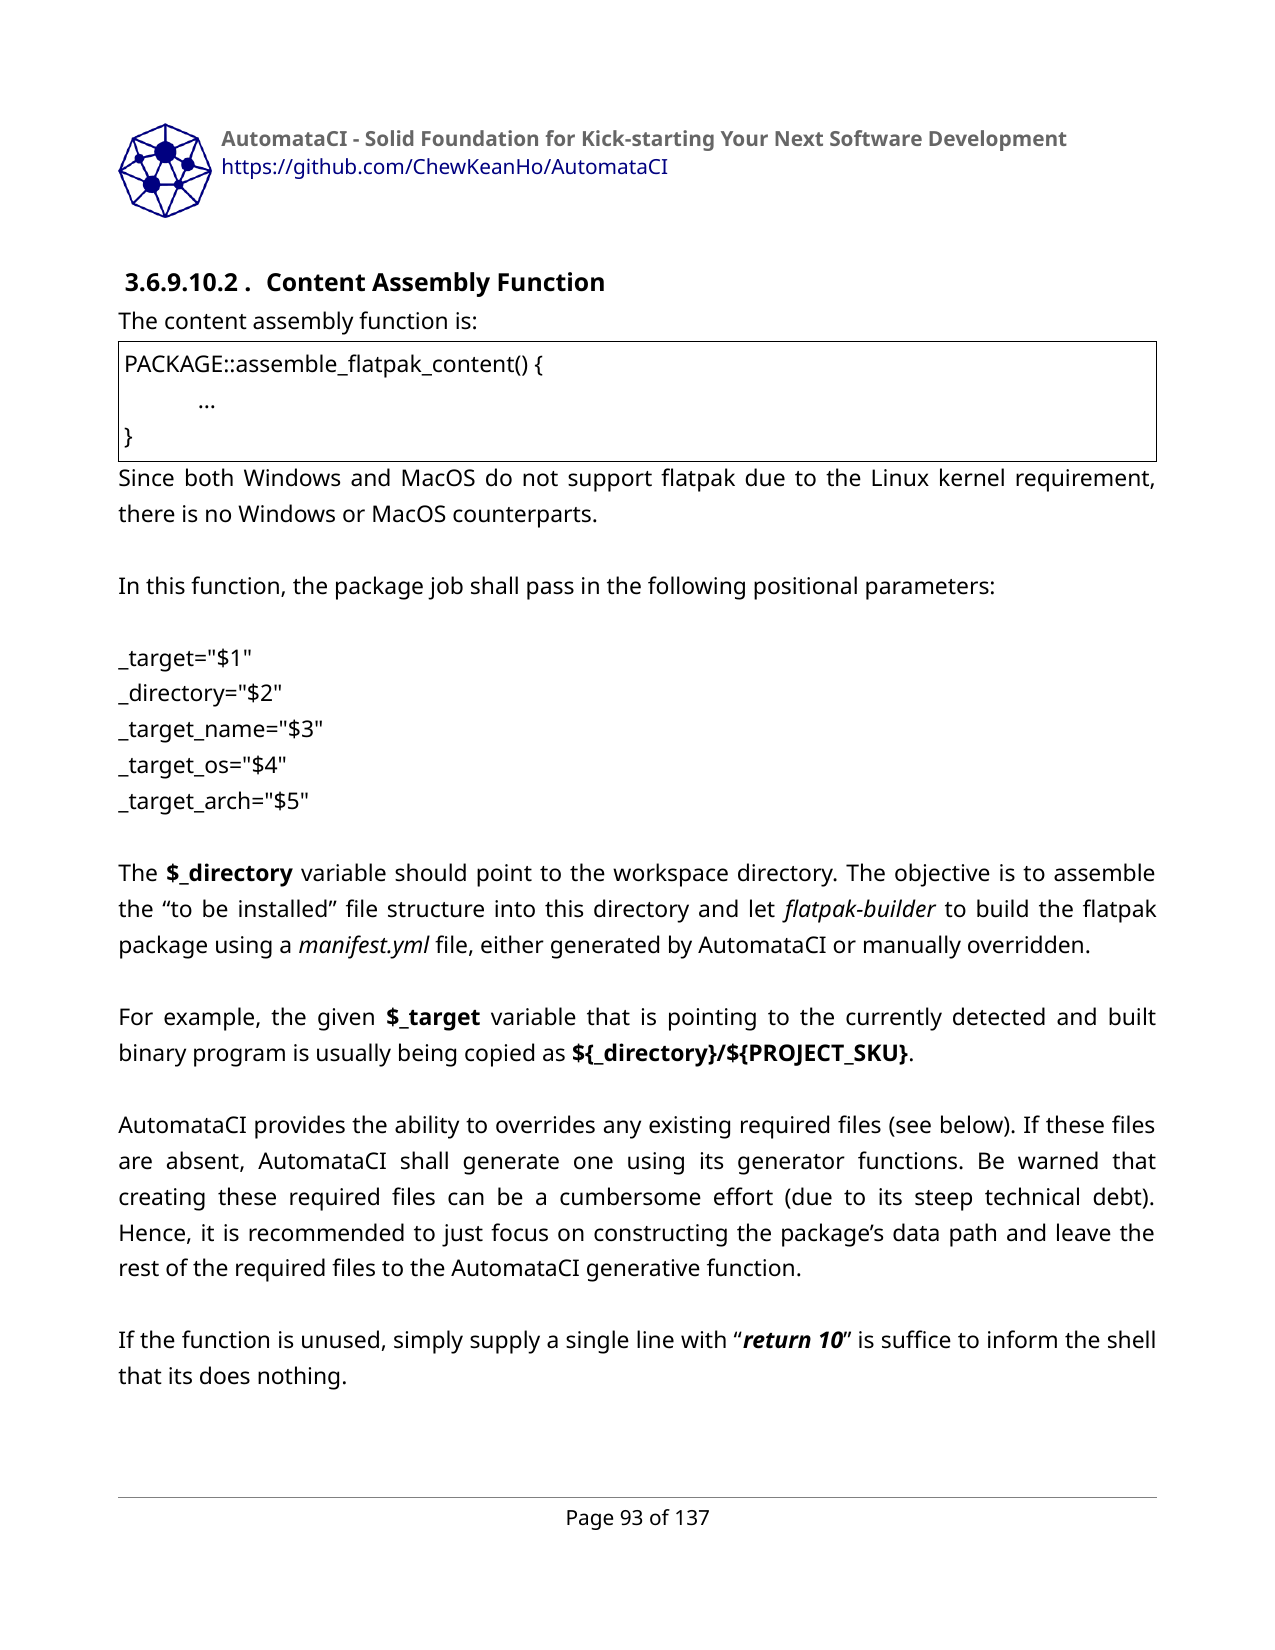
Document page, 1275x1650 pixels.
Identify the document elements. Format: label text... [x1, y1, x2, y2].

subtitle Content Assembly Function [118, 265, 1157, 299]
text _target_name="$3" [118, 713, 1157, 744]
text If the function is unused, simply supply a single line with “return 10” is suffice to inform the shell that its does nothing. [118, 1324, 1157, 1391]
text _target="$1" [118, 641, 1157, 673]
text For example, the given $_target variable that is pointing to the currently detected and built binary program is usually being copied as ${_directory}/${PROJECT_SKU}. [118, 1001, 1157, 1068]
table_header PACKAGE::assemble_flatpak_content() { … } [119, 342, 1156, 461]
text In this function, the package job shall pass in the following positional parameters: [118, 569, 1157, 601]
text Since both Windows and MacOS do not support flatpak due to the Linux kernel requirement, there is no Windows or MacOS counterparts. [118, 462, 1157, 529]
text _target_os="$4" [118, 749, 1157, 781]
text _directory="$2" [118, 677, 1157, 709]
picture [118, 123, 212, 218]
text _target_arch="$5" [118, 785, 1157, 816]
text The $_directory variable should point to the workspace directory. The objective is to assemble the “to be installed” file structure into this directory and let flatpak-builder to build the flatpak package using a manifest.yml file, either generated by AutomataCI or manually overridden. [118, 857, 1157, 960]
text The content assembly function is: [118, 305, 1157, 337]
text AutomataCI provides the ability to overrides any existing required files (see below). If these files are absent, AutomataCI shall generate one using its generator functions. Be warned that creating these required files can be a cumbersome effort (due to its steep technical debt). Hence, it is recommended to just focus on constructing the package’s data path and leave the rest of the required files to the AutomataCI generative function. [118, 1109, 1157, 1284]
